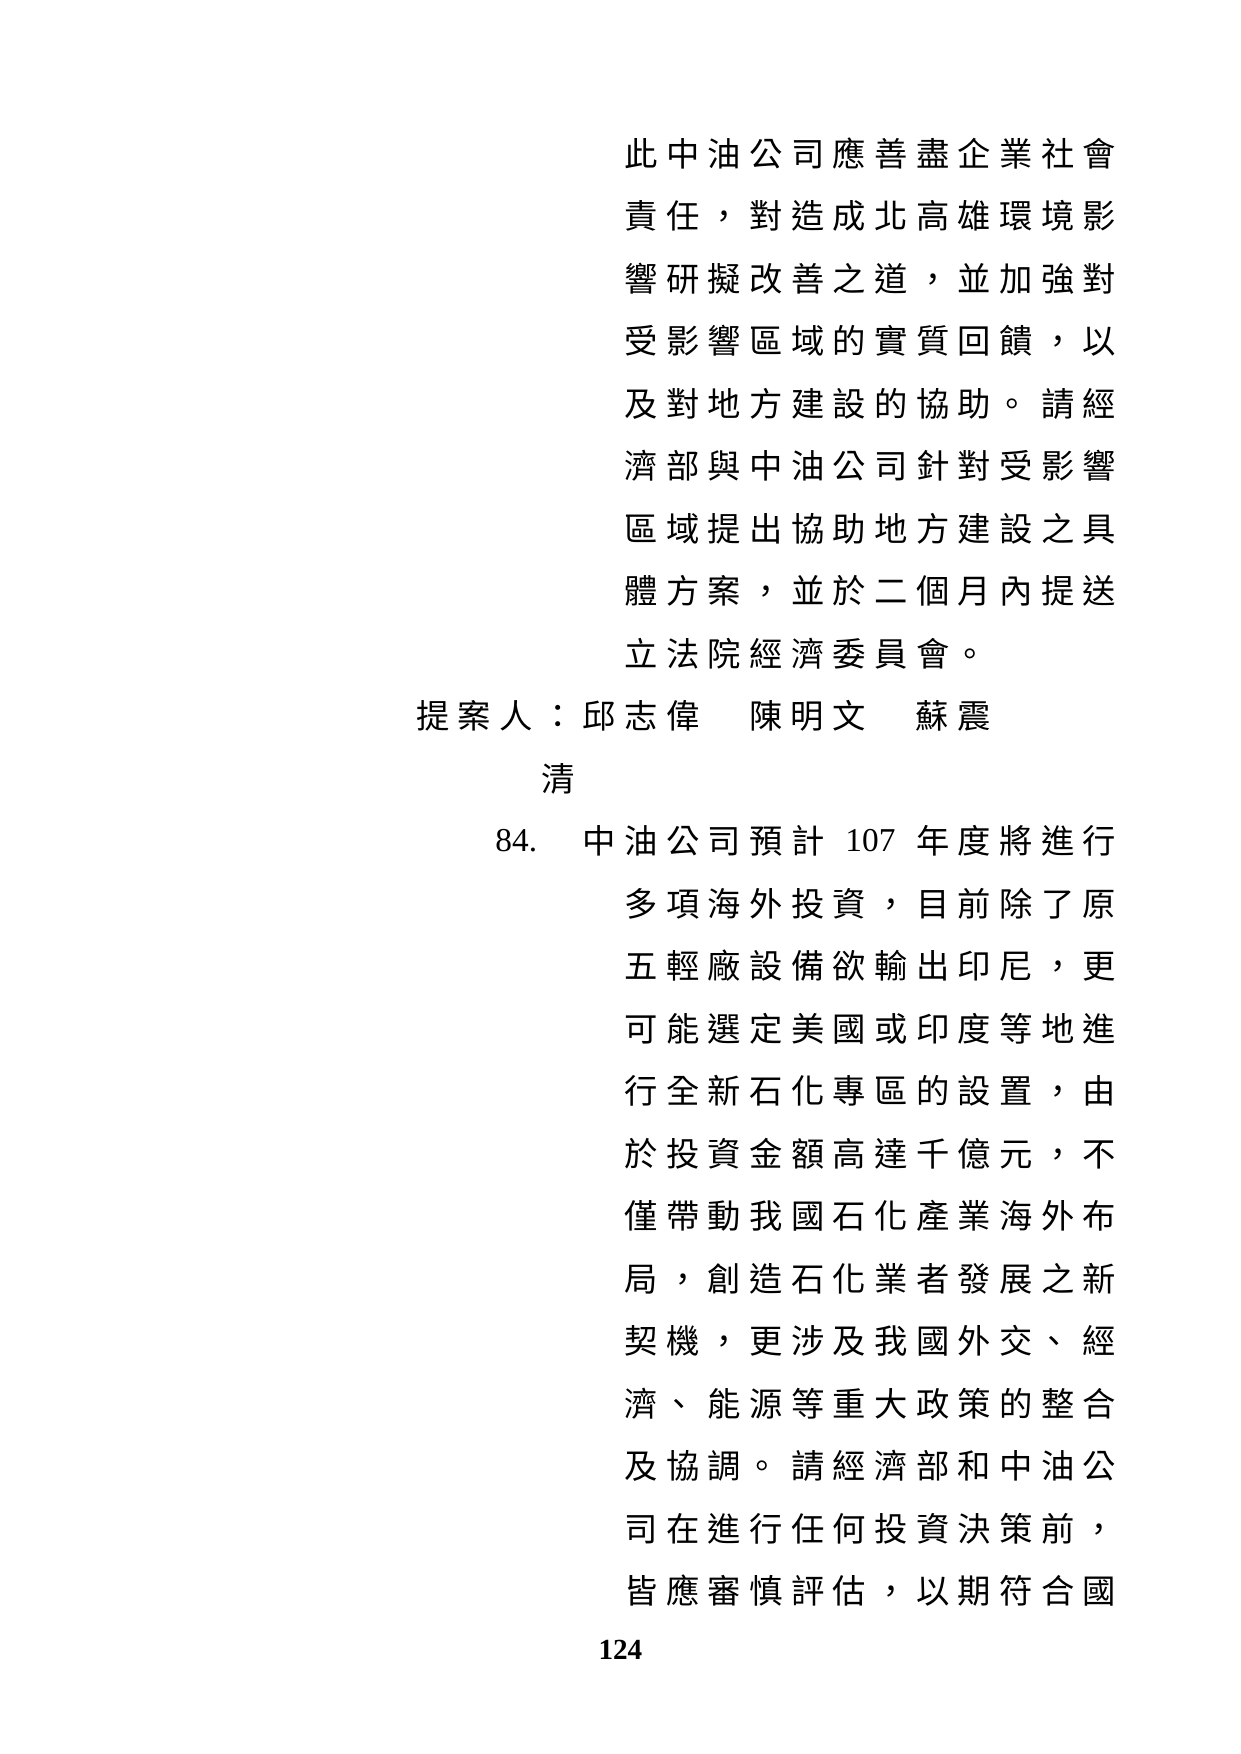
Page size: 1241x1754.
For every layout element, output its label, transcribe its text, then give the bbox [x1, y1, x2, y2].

text 提案人：邱志偉 陳明文 蘇震清 [397, 673, 1016, 798]
list 中油公司預計107年度將進行多項海外投資，目前除了原五輕廠設備欲輸出印尼，更可能選定美國或印度等地進行全新石化專區的設置，由於投資金額高達千億元，不僅帶動我國石化產業海外布局，創造石化業者發展之新契機，更涉及我國外交、經濟、能源等重大政策的整合及協調。請經濟部和中油公司在進行任何投資決策前，皆應審慎評估，以期符合國 [489, 798, 1120, 1610]
list 此中油公司應善盡企業社會責任，對造成北高雄環境影響研擬改善之道，並加強對受影響區域的實質回饋，以及對地方建設的協助。請經濟部與中油公司針對受影響區域提出協助地方建設之具體方案，並於二個月內提送立法院經濟委員會。 [489, 110, 1120, 673]
